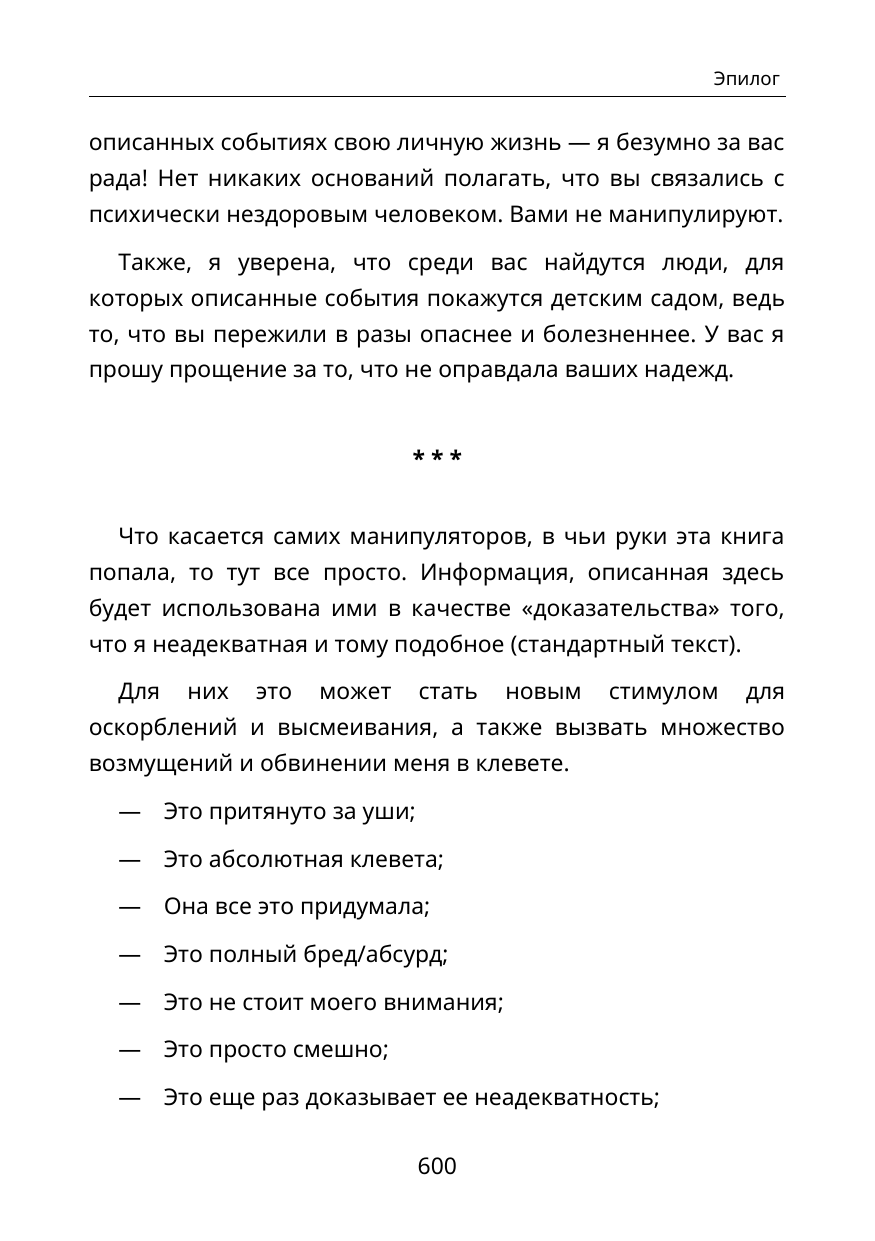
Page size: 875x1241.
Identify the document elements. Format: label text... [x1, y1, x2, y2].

list Это абсолютная клевета; [88, 843, 786, 874]
list Это притянуто за уши; [88, 795, 786, 826]
text описанных событиях свою личную жизнь — я безумно за вас рада! Нет никаких оснований полагать, что вы связались с психически нездоровым человеком. Вами не манипулируют. [88, 126, 786, 229]
list Это еще раз доказывает ее неадекватность; [88, 1081, 786, 1112]
list Это полный бред/абсурд; [88, 938, 786, 969]
subtitle * * * [88, 442, 786, 474]
text Для них это может стать новым стимулом для оскорблений и высмеивания, а также вызвать множество возмущений и обвинении меня в клевете. [88, 675, 786, 778]
text Также, я уверена, что среди вас найдутся люди, для которых описанные события покажутся детским садом, ведь то, что вы пережили в разы опаснее и болезненнее. У вас я прошу прощение за то, что не оправдала ваших надежд. [88, 246, 786, 385]
text Что касается самих манипуляторов, в чьи руки эта книга попала, то тут все просто. Информация, описанная здесь будет использована ими в качестве «доказательства» того, что я неадекватная и тому подобное (стандартный текст). [88, 520, 786, 659]
list Это просто смешно; [88, 1033, 786, 1065]
list Она все это придумала; [88, 890, 786, 922]
list Это не стоит моего внимания; [88, 986, 786, 1017]
